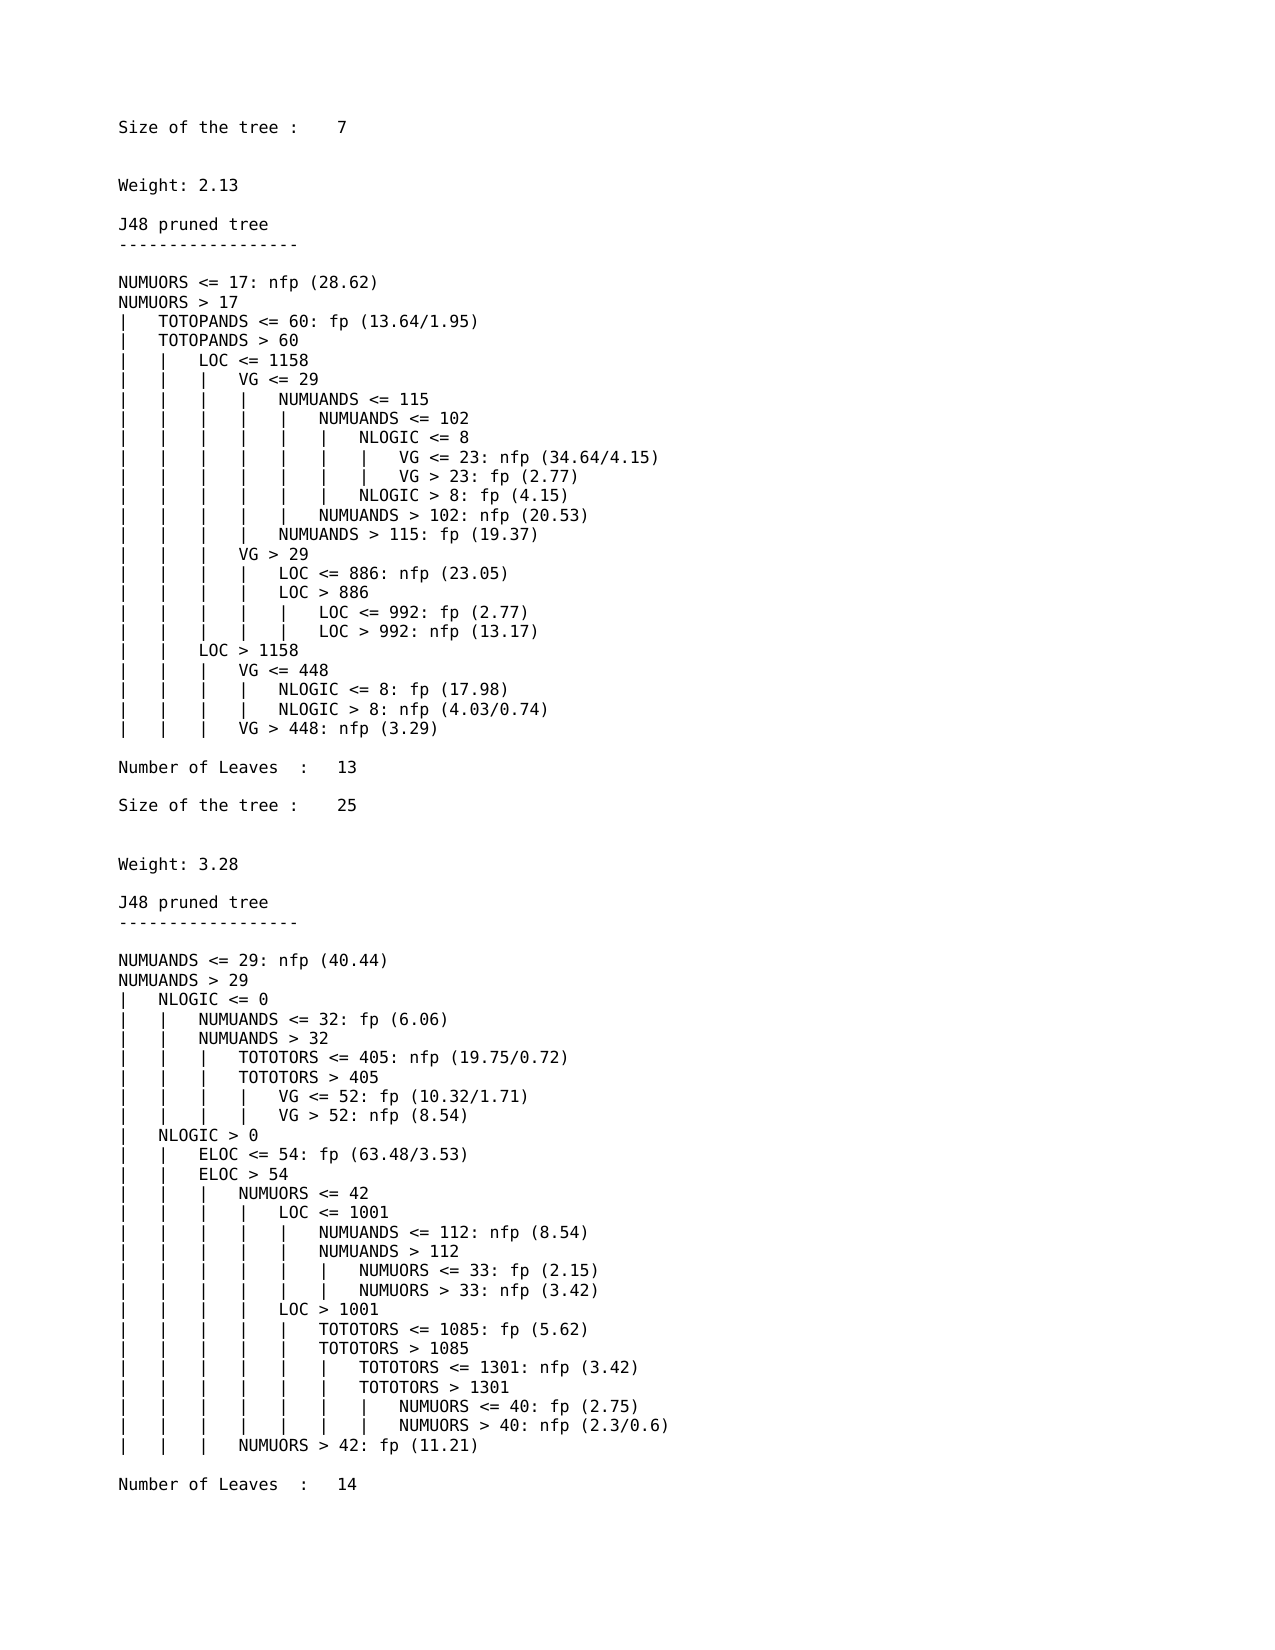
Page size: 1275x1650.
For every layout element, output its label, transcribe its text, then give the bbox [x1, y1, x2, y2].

text ------------------ [118, 234, 1157, 254]
text NUMUANDS <= 29: nfp (40.44) [118, 951, 1157, 971]
text | | | TOTOTORS <= 405: nfp (19.75/0.72) [118, 1048, 1157, 1067]
text Size of the tree : 7 [118, 118, 1157, 137]
text | | | TOTOTORS > 405 [118, 1067, 1157, 1087]
text | TOTOPANDS > 60 [118, 331, 1157, 351]
text | | | | | NUMUANDS > 102: nfp (20.53) [118, 506, 1157, 525]
text | | ELOC <= 54: fp (63.48/3.53) [118, 1145, 1157, 1164]
text NUMUORS > 17 [118, 292, 1157, 312]
text | | NUMUANDS > 32 [118, 1029, 1157, 1048]
text J48 pruned tree [118, 215, 1157, 234]
text | | | | | NUMUANDS <= 112: nfp (8.54) [118, 1222, 1157, 1242]
text | | | | | | | NUMUORS > 40: nfp (2.3/0.6) [118, 1416, 1157, 1436]
text NUMUANDS > 29 [118, 971, 1157, 990]
text | | | NUMUORS > 42: fp (11.21) [118, 1436, 1157, 1455]
text | | | VG <= 448 [118, 661, 1157, 680]
text | | | | | | | VG > 23: fp (2.77) [118, 467, 1157, 486]
text | | ELOC > 54 [118, 1164, 1157, 1184]
text | NLOGIC <= 0 [118, 990, 1157, 1009]
text | | | | NUMUANDS > 115: fp (19.37) [118, 525, 1157, 544]
text | | | VG > 29 [118, 544, 1157, 564]
text | | | | | | NUMUORS <= 33: fp (2.15) [118, 1261, 1157, 1281]
text | | | | | LOC > 992: nfp (13.17) [118, 622, 1157, 641]
text | NLOGIC > 0 [118, 1126, 1157, 1145]
text Weight: 3.28 [118, 854, 1157, 874]
text J48 pruned tree [118, 893, 1157, 912]
text | | | | | | NUMUORS > 33: nfp (3.42) [118, 1281, 1157, 1300]
text | | | | | TOTOTORS <= 1085: fp (5.62) [118, 1319, 1157, 1339]
text | | | | | | NLOGIC <= 8 [118, 428, 1157, 447]
text Number of Leaves : 13 [118, 757, 1157, 777]
text | | | | LOC <= 886: nfp (23.05) [118, 564, 1157, 583]
text | | | | | LOC <= 992: fp (2.77) [118, 602, 1157, 622]
text NUMUORS <= 17: nfp (28.62) [118, 273, 1157, 292]
text | | | | VG <= 52: fp (10.32/1.71) [118, 1087, 1157, 1106]
text | | | VG > 448: nfp (3.29) [118, 719, 1157, 738]
text Weight: 2.13 [118, 176, 1157, 196]
text | | | | | TOTOTORS > 1085 [118, 1339, 1157, 1358]
text | | | VG <= 29 [118, 370, 1157, 389]
text | | | | | NUMUANDS <= 102 [118, 409, 1157, 428]
text | | | | NUMUANDS <= 115 [118, 389, 1157, 409]
text | | NUMUANDS <= 32: fp (6.06) [118, 1009, 1157, 1029]
text | | | | | | | VG <= 23: nfp (34.64/4.15) [118, 447, 1157, 467]
text Size of the tree : 25 [118, 796, 1157, 816]
text | | | | | | TOTOTORS <= 1301: nfp (3.42) [118, 1358, 1157, 1377]
text | | | | LOC > 1001 [118, 1300, 1157, 1319]
text | | | | | | TOTOTORS > 1301 [118, 1377, 1157, 1397]
text | | LOC > 1158 [118, 641, 1157, 661]
text ------------------ [118, 912, 1157, 932]
text Number of Leaves : 14 [118, 1474, 1157, 1494]
text | | | | | | NLOGIC > 8: fp (4.15) [118, 486, 1157, 506]
text | | | | NLOGIC <= 8: fp (17.98) [118, 680, 1157, 699]
text | | | | | | | NUMUORS <= 40: fp (2.75) [118, 1397, 1157, 1416]
text | | | | LOC <= 1001 [118, 1203, 1157, 1222]
text | | LOC <= 1158 [118, 351, 1157, 370]
text | | | | NLOGIC > 8: nfp (4.03/0.74) [118, 699, 1157, 719]
text | | | | VG > 52: nfp (8.54) [118, 1106, 1157, 1126]
text | TOTOPANDS <= 60: fp (13.64/1.95) [118, 312, 1157, 331]
text | | | | LOC > 886 [118, 583, 1157, 602]
text | | | | | NUMUANDS > 112 [118, 1242, 1157, 1261]
text | | | NUMUORS <= 42 [118, 1184, 1157, 1203]
